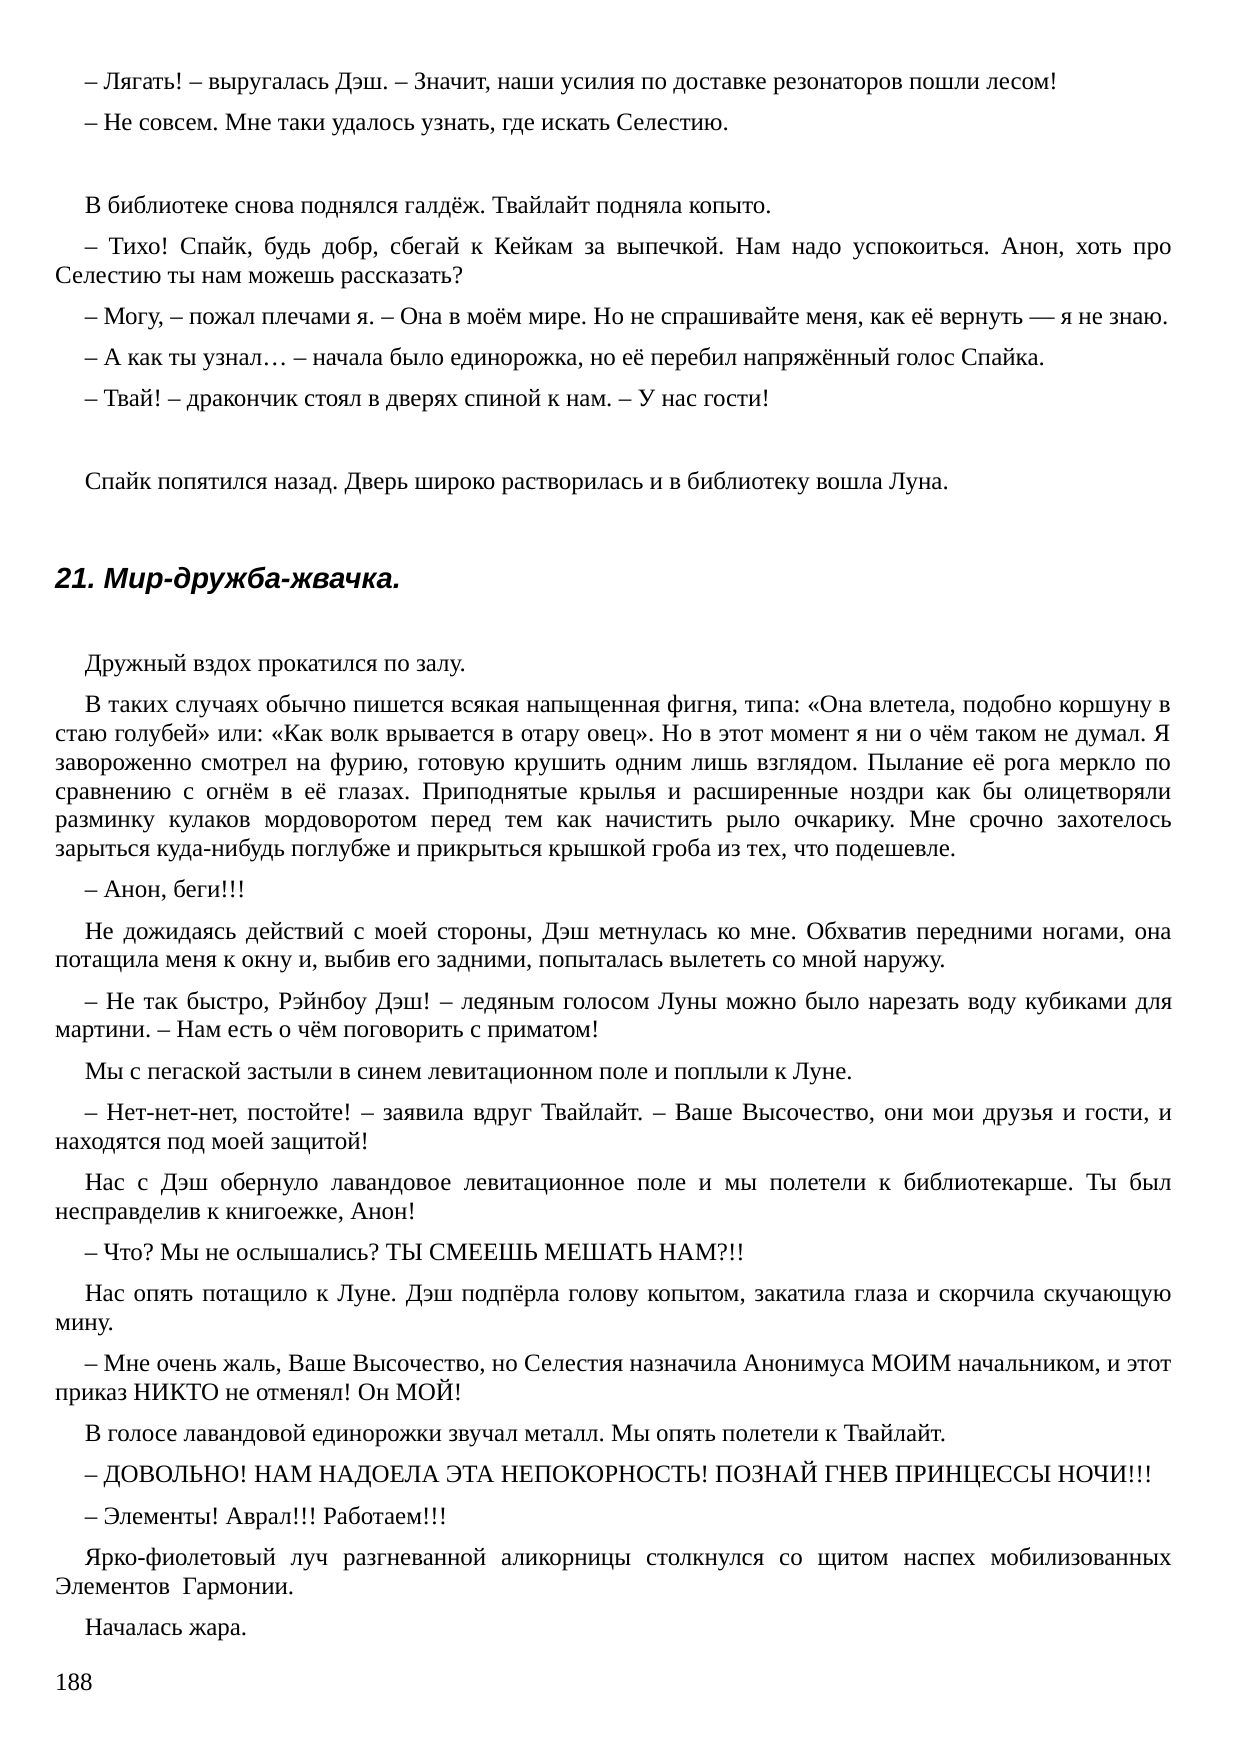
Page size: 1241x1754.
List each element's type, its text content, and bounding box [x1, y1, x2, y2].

text – А как ты узнал… – начала было единорожка, но её перебил напряжённый голос Спайка. [55, 342, 1173, 371]
text Началась жара. [55, 1612, 1173, 1641]
text – Анон, беги!!! [55, 874, 1173, 903]
text Ярко-фиолетовый луч разгневанной аликорницы столкнулся со щитом наспех мобилизованных Элементов Гармонии. [55, 1542, 1173, 1599]
text Нас с Дэш обернуло лавандовое левитационное поле и мы полетели к библиотекарше. Ты был несправделив к книгоежке, Анон! [55, 1167, 1173, 1224]
text В голосе лавандовой единорожки звучал металл. Мы опять полетели к Твайлайт. [55, 1418, 1173, 1447]
text – Лягать! – выругалась Дэш. – Значит, наши усилия по доставке резонаторов пошли лесом! [55, 66, 1173, 95]
text Дружный вздох прокатился по залу. [55, 648, 1173, 677]
text Спайк попятился назад. Дверь широко растворилась и в библиотеку вошла Луна. [55, 466, 1173, 495]
text – Тихо! Спайк, будь добр, сбегай к Кейкам за выпечкой. Нам надо успокоиться. Анон, хоть про Селестию ты нам можешь рассказать? [55, 231, 1173, 288]
text – Мне очень жаль, Ваше Высочество, но Селестия назначила Анонимуса МОИМ начальником, и этот приказ НИКТО не отменял! Он МОЙ! [55, 1348, 1173, 1406]
text – Не так быстро, Рэйнбоу Дэш! – ледяным голосом Луны можно было нарезать воду кубиками для мартини. – Нам есть о чём поговорить с приматом! [55, 986, 1173, 1043]
text В таких случаях обычно пишется всякая напыщенная фигня, типа: «Она влетела, подобно коршуну в стаю голубей» или: «Как волк врывается в отару овец». Но в этот момент я ни о чём таком не думал. Я завороженно смотрел на фурию, готовую крушить одним лишь взглядом. Пылание её рога меркло по сравнению с огнём в её глазах. Приподнятые крылья и расширенные ноздри как бы олицетворяли разминку кулаков мордоворотом перед тем как начистить рыло очкарику. Мне срочно захотелось зарыться куда-нибудь поглубже и прикрыться крышкой гроба из тех, что подешевле. [55, 689, 1173, 862]
text – Не совсем. Мне таки удалось узнать, где искать Селестию. [55, 107, 1173, 136]
text Мы с пегаской застыли в синем левитационном поле и поплыли к Луне. [55, 1056, 1173, 1084]
text – Нет-нет-нет, постойте! – заявила вдруг Твайлайт. – Ваше Высочество, они мои друзья и гости, и находятся под моей защитой! [55, 1097, 1173, 1154]
text – ДОВОЛЬНО! НАМ НАДОЕЛА ЭТА НЕПОКОРНОСТЬ! ПОЗНАЙ ГНЕВ ПРИНЦЕССЫ НОЧИ!!! [55, 1459, 1173, 1488]
text – Могу, – пожал плечами я. – Она в моём мире. Но не спрашивайте меня, как её вернуть — я не знаю. [55, 301, 1173, 330]
text – Элементы! Аврал!!! Работаем!!! [55, 1501, 1173, 1529]
text В библиотеке снова поднялся галдёж. Твайлайт подняла копыто. [55, 190, 1173, 218]
text Нас опять потащило к Луне. Дэш подпёрла голову копытом, закатила глаза и скорчила скучающую мину. [55, 1278, 1173, 1336]
text – Что? Мы не ослышались? ТЫ СМЕЕШЬ МЕШАТЬ НАМ?!! [55, 1237, 1173, 1266]
text Не дожидаясь действий с моей стороны, Дэш метнулась ко мне. Обхватив передними ногами, она потащила меня к окну и, выбив его задними, попыталась вылететь со мной наружу. [55, 916, 1173, 973]
subtitle 21. Мир-дружба-жвачка. [55, 561, 1173, 594]
text – Твай! – дракончик стоял в дверях спиной к нам. – У нас гости! [55, 383, 1173, 412]
